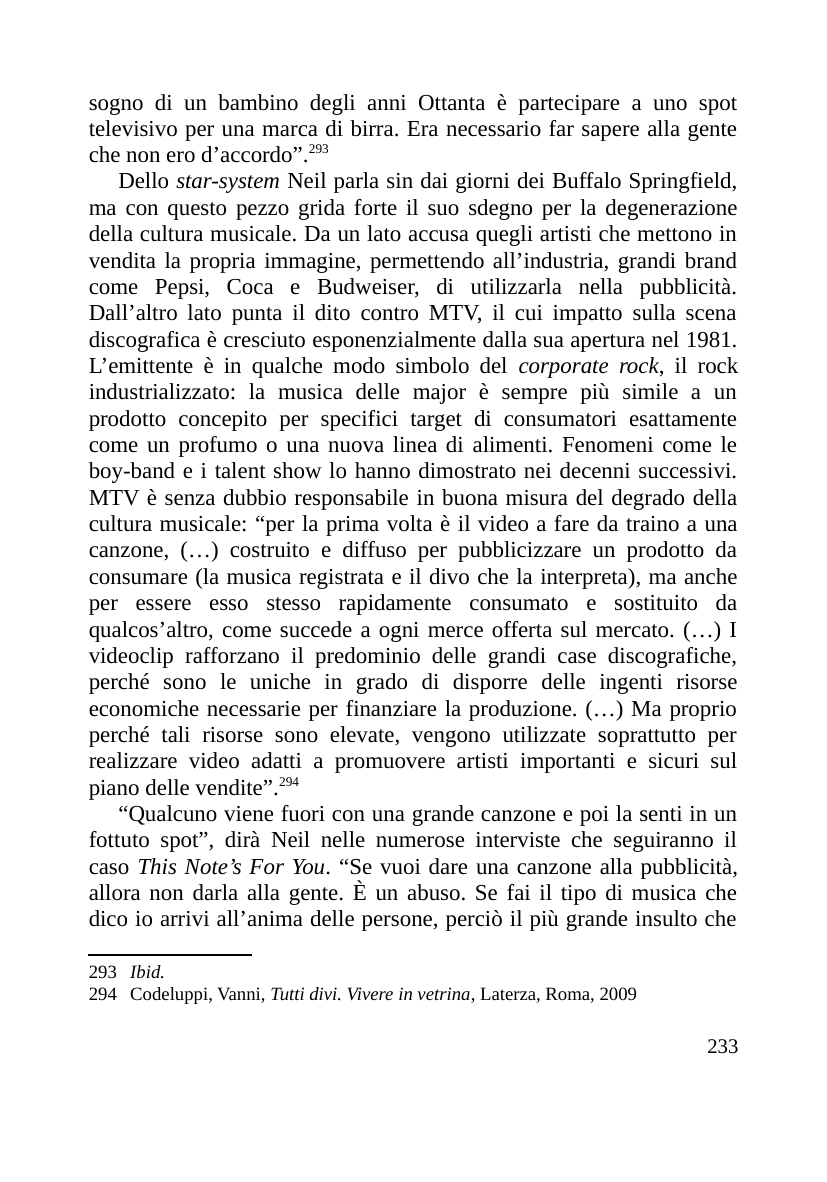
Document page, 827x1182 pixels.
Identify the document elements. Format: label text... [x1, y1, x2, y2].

text Ibid. [88, 961, 738, 982]
text sogno di un bambino degli anni Ottanta è partecipare a uno spot televisivo per una marca di birra. Era necessario far sapere alla gente che non ero d’accordo”. [88, 88, 738, 168]
text Dello star-system Neil parla sin dai giorni dei Buffalo Springfield, ma con questo pezzo grida forte il suo sdegno per la degenerazione della cultura musicale. Da un lato accusa quegli artisti che mettono in vendita la propria immagine, permettendo all’industria, grandi brand come Pepsi, Coca e Budweiser, di utilizzarla nella pubblicità. Dall’altro lato punta il dito contro MTV, il cui impatto sulla scena discografica è cresciuto esponenzialmente dalla sua apertura nel 1981. L’emittente è in qualche modo simbolo del corporate rock, il rock industrializzato: la musica delle major è sempre più simile a un prodotto concepito per specifici target di consumatori esattamente come un profumo o una nuova linea di alimenti. Fenomeni come le boy-band e i talent show lo hanno dimostrato nei decenni successivi. MTV è senza dubbio responsabile in buona misura del degrado della cultura musicale: “per la prima volta è il video a fare da traino a una canzone, (…) costruito e diffuso per pubblicizzare un prodotto da consumare (la musica registrata e il divo che la interpreta), ma anche per essere esso stesso rapidamente consumato e sostituito da qualcos’altro, come succede a ogni merce offerta sul mercato. (…) I videoclip rafforzano il predominio delle grandi case discografiche, perché sono le uniche in grado di disporre delle ingenti risorse economiche necessarie per finanziare la produzione. (…) Ma proprio perché tali risorse sono elevate, vengono utilizzate soprattutto per realizzare video adatti a promuovere artisti importanti e sicuri sul piano delle vendite”. [88, 168, 738, 800]
text “Qualcuno viene fuori con una grande canzone e poi la senti in un fottuto spot”, dirà Neil nelle numerose interviste che seguiranno il caso This Note’s For You. “Se vuoi dare una canzone alla pubblicità, allora non darla alla gente. È un abuso. Se fai il tipo di musica che dico io arrivi all’anima delle persone, perciò il più grande insulto che [88, 800, 738, 932]
text Codeluppi, Vanni, Tutti divi. Vivere in vetrina, Laterza, Roma, 2009 [88, 982, 738, 1004]
